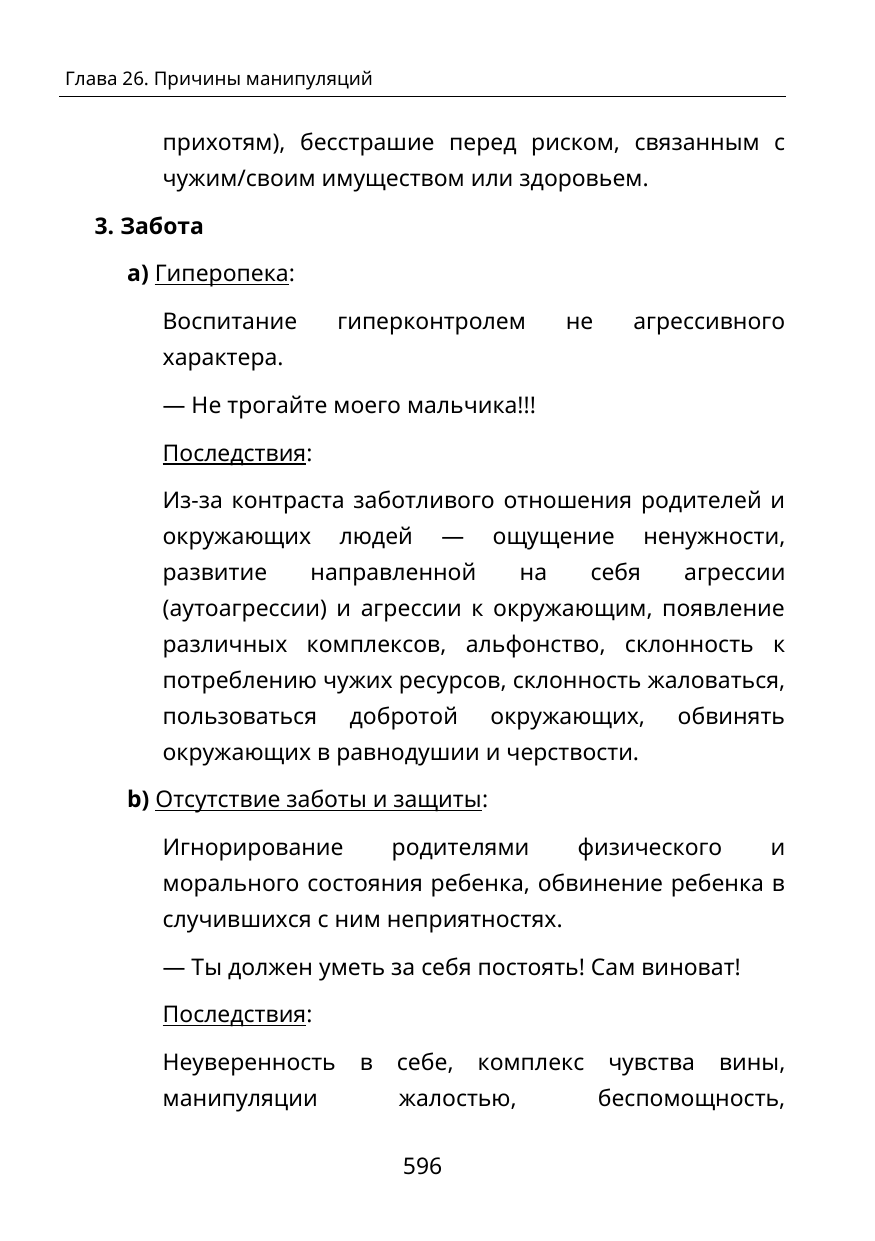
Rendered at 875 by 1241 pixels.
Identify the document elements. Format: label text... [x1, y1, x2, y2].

list прихотям), бесстрашие перед риском, связанным с чужим/своим имуществом или здоровьем. [121, 126, 786, 193]
list Игнорирование родителями физического и морального состояния ребенка, обвинение ребенка в случившихся с ним неприятностях. [121, 831, 786, 934]
list Забота [88, 210, 786, 241]
list Последствия: [121, 998, 786, 1030]
list Отсутствие заботы и защиты: [121, 783, 786, 815]
list Гиперопека: [121, 257, 786, 289]
list — Не трогайте моего мальчика!!! [121, 389, 786, 420]
list Воспитание гиперконтролем не агрессивного характера. [121, 305, 786, 372]
list — Ты должен уметь за себя постоять! Сам виноват! [121, 951, 786, 982]
list Неуверенность в себе, комплекс чувства вины, манипуляции жалостью, беспомощность, [121, 1046, 786, 1113]
list Из-за контраста заботливого отношения родителей и окружающих людей — ощущение ненужности, развитие направленной на себя агрессии (аутоагрессии) и агрессии к окружающим, появление различных комплексов, альфонство, склонность к потреблению чужих ресурсов, склонность жаловаться, пользоваться добротой окружающих, обвинять окружающих в равнодушии и черствости. [121, 484, 786, 767]
list Последствия: [121, 436, 786, 468]
